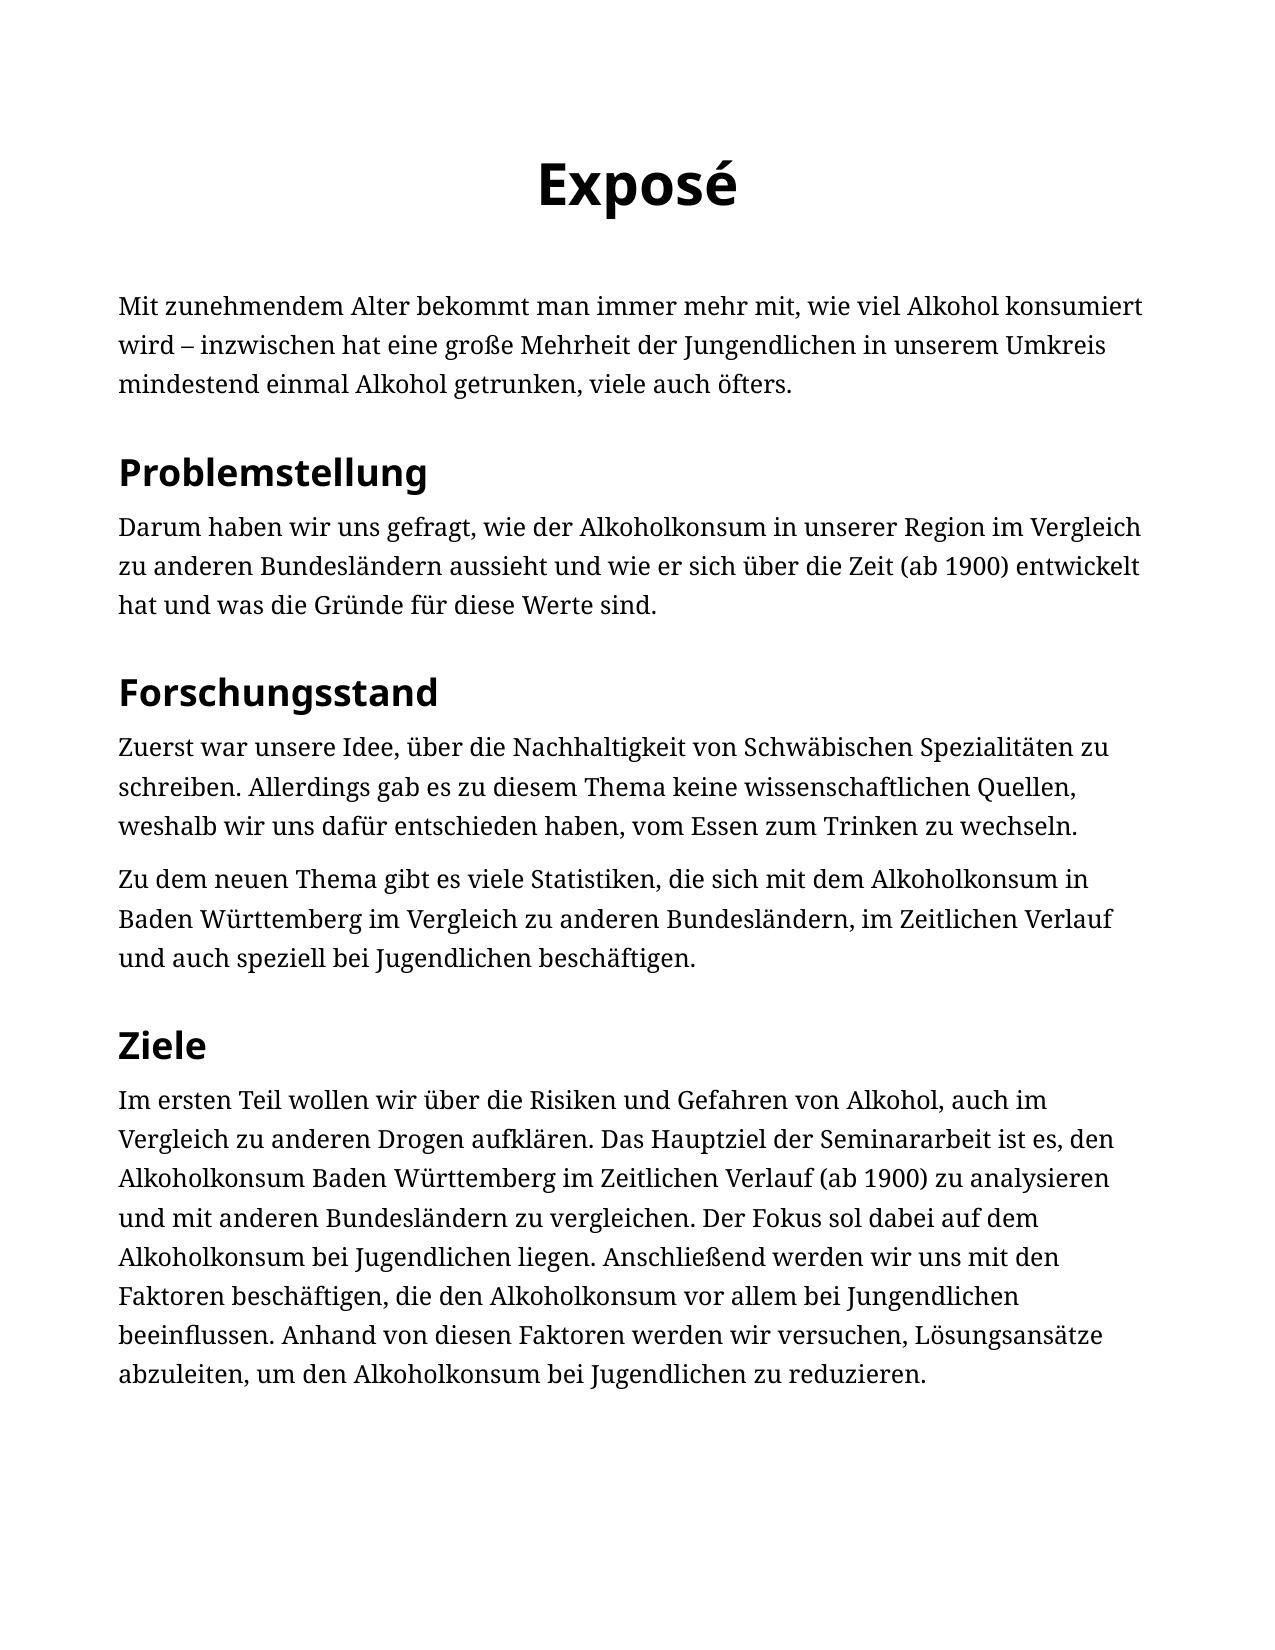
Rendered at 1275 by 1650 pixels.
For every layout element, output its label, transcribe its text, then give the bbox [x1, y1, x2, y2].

subtitle Problemstellung [118, 446, 1157, 497]
text Zuerst war unsere Idee, über die Nachhaltigkeit von Schwäbischen Spezialitäten zu schreiben. Allerdings gab es zu diesem Thema keine wissenschaftlichen Quellen, weshalb wir uns dafür entschieden haben, vom Essen zum Trinken zu wechseln. [118, 730, 1157, 842]
text Im ersten Teil wollen wir über die Risiken und Gefahren von Alkohol, auch im Vergleich zu anderen Drogen aufklären. Das Hauptziel der Seminararbeit ist es, den Alkoholkonsum Baden Württemberg im Zeitlichen Verlauf (ab 1900) zu analysieren und mit anderen Bundesländern zu vergleichen. Der Fokus sol dabei auf dem Alkoholkonsum bei Jugendlichen liegen. Anschließend werden wir uns mit den Faktoren beschäftigen, die den Alkoholkonsum vor allem bei Jungendlichen beeinflussen. Anhand von diesen Faktoren werden wir versuchen, Lösungsansätze abzuleiten, um den Alkoholkonsum bei Jugendlichen zu reduzieren. [118, 1083, 1157, 1391]
text Zu dem neuen Thema gibt es viele Statistiken, die sich mit dem Alkoholkonsum in Baden Württemberg im Vergleich zu anderen Bundesländern, im Zeitlichen Verlauf und auch speziell bei Jugendlichen beschäftigen. [118, 862, 1157, 974]
title Exposé [118, 143, 1157, 223]
text Darum haben wir uns gefragt, wie der Alkoholkonsum in unserer Region im Vergleich zu anderen Bundesländern aussieht und wie er sich über die Zeit (ab 1900) entwickelt hat und was die Gründe für diese Werte sind. [118, 509, 1157, 622]
text Mit zunehmendem Alter bekommt man immer mehr mit, wie viel Alkohol konsumiert wird – inzwischen hat eine große Mehrheit der Jungendlichen in unserem Umkreis mindestend einmal Alkohol getrunken, viele auch öfters. [118, 289, 1157, 401]
subtitle Ziele [118, 1019, 1157, 1070]
subtitle Forschungsstand [118, 667, 1157, 718]
